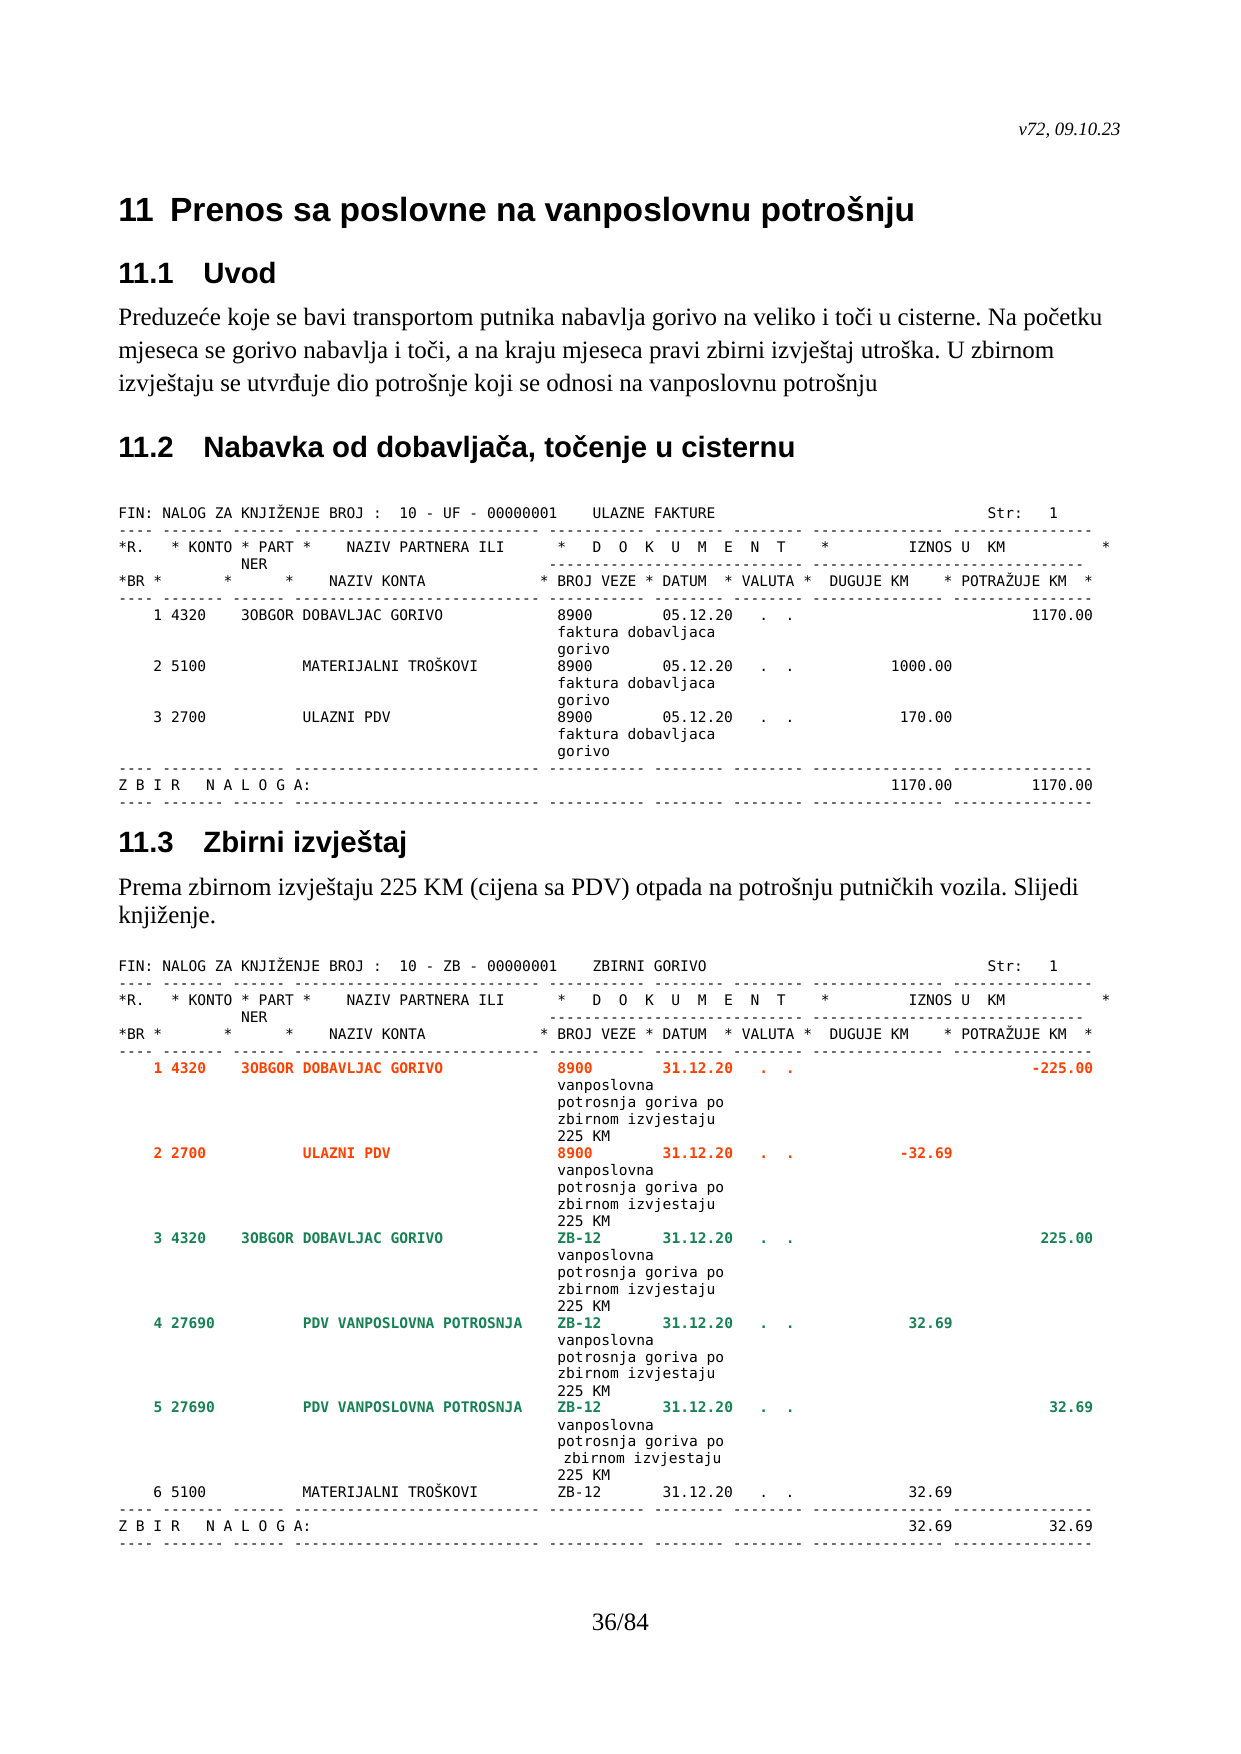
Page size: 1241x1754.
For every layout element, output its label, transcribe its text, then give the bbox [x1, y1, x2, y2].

subtitle Zbirni izvještaj [118, 825, 1122, 859]
text faktura dobavljaca [118, 675, 1122, 692]
text vanposlovna [118, 1162, 1122, 1179]
text vanposlovna [118, 1416, 1122, 1433]
text 1 4320 3OBGOR DOBAVLJAC GORIVO 8900 31.12.20 . . -225.00 [118, 1060, 1122, 1077]
text 225 KM [118, 1213, 1122, 1229]
text ---- ------- ------ ---------------------------- ----------- -------- -------- --------------- ---------------- [118, 760, 1122, 777]
text potrosnja goriva po [118, 1094, 1122, 1111]
text zbirnom izvjestaju [118, 1111, 1122, 1128]
subtitle Nabavka od dobavljača, točenje u cisternu [118, 430, 1122, 464]
text 2 2700 ULAZNI PDV 8900 31.12.20 . . -32.69 [118, 1145, 1122, 1162]
text FIN: NALOG ZA KNJIŽENJE BROJ : 10 - ZB - 00000001 ZBIRNI GORIVO Str: 1 [118, 958, 1122, 975]
text potrosnja goriva po [118, 1433, 1122, 1450]
text 3 2700 ULAZNI PDV 8900 05.12.20 . . 170.00 [118, 709, 1122, 726]
text zbirnom izvjestaju [124, 1450, 1122, 1467]
text 6 5100 MATERIJALNI TROŠKOVI ZB-12 31.12.20 . . 32.69 [118, 1484, 1122, 1501]
text NER ----------------------------- ------------------------------- [118, 556, 1122, 573]
text vanposlovna [118, 1247, 1122, 1263]
text *BR * * * NAZIV KONTA * BROJ VEZE * DATUM * VALUTA * DUGUJE KM * POTRAŽUJE KM * [118, 573, 1122, 590]
text Preduzeće koje se bavi transportom putnika nabavlja gorivo na veliko i toči u cisterne. Na početku mjeseca se gorivo nabavlja i toči, a na kraju mjeseca pravi zbirni izvještaj utroška. U zbirnom izvještaju se utvrđuje dio potrošnje koji se odnosi na vanposlovnu potrošnju [118, 302, 1122, 397]
text gorivo [118, 743, 1122, 760]
text 5 27690 PDV VANPOSLOVNA POTROSNJA ZB-12 31.12.20 . . 32.69 [118, 1399, 1122, 1416]
text 1 4320 3OBGOR DOBAVLJAC GORIVO 8900 05.12.20 . . 1170.00 [118, 607, 1122, 624]
text ---- ------- ------ ---------------------------- ----------- -------- -------- --------------- ---------------- [118, 1535, 1122, 1552]
text *R. * KONTO * PART * NAZIV PARTNERA ILI * D O K U M E N T * IZNOS U KM * [118, 992, 1122, 1009]
text zbirnom izvjestaju [118, 1196, 1122, 1213]
text ---- ------- ------ ---------------------------- ----------- -------- -------- --------------- ---------------- [118, 1501, 1122, 1518]
text ---- ------- ------ ---------------------------- ----------- -------- -------- --------------- ---------------- [118, 590, 1122, 607]
text 2 5100 MATERIJALNI TROŠKOVI 8900 05.12.20 . . 1000.00 [118, 658, 1122, 675]
text *BR * * * NAZIV KONTA * BROJ VEZE * DATUM * VALUTA * DUGUJE KM * POTRAŽUJE KM * [118, 1026, 1122, 1043]
text potrosnja goriva po [118, 1263, 1122, 1281]
text gorivo [118, 641, 1122, 658]
text 225 KM [118, 1382, 1122, 1399]
text 225 KM [118, 1297, 1122, 1314]
subtitle Prenos sa poslovne na vanposlovnu potrošnju [118, 190, 1122, 229]
text potrosnja goriva po [118, 1348, 1122, 1365]
text 3 4320 3OBGOR DOBAVLJAC GORIVO ZB-12 31.12.20 . . 225.00 [118, 1229, 1122, 1247]
text FIN: NALOG ZA KNJIŽENJE BROJ : 10 - UF - 00000001 ULAZNE FAKTURE Str: 1 [118, 505, 1122, 522]
text vanposlovna [118, 1077, 1122, 1094]
text Z B I R N A L O G A: 1170.00 1170.00 [118, 777, 1122, 794]
subtitle Uvod [118, 256, 1122, 289]
text 4 27690 PDV VANPOSLOVNA POTROSNJA ZB-12 31.12.20 . . 32.69 [118, 1314, 1122, 1331]
text NER ----------------------------- ------------------------------- [118, 1009, 1122, 1026]
text *R. * KONTO * PART * NAZIV PARTNERA ILI * D O K U M E N T * IZNOS U KM * [118, 539, 1122, 556]
text faktura dobavljaca [118, 726, 1122, 743]
text ---- ------- ------ ---------------------------- ----------- -------- -------- --------------- ---------------- [118, 975, 1122, 992]
text ---- ------- ------ ---------------------------- ----------- -------- -------- --------------- ---------------- [118, 1043, 1122, 1060]
text potrosnja goriva po [118, 1179, 1122, 1196]
text Prema zbirnom izvještaju 225 KM (cijena sa PDV) otpada na potrošnju putničkih vozila. Slijedi knjiženje. [118, 872, 1122, 929]
text ---- ------- ------ ---------------------------- ----------- -------- -------- --------------- ---------------- [118, 522, 1122, 539]
text ---- ------- ------ ---------------------------- ----------- -------- -------- --------------- ---------------- [118, 794, 1122, 811]
text vanposlovna [118, 1331, 1122, 1348]
text zbirnom izvjestaju [118, 1281, 1122, 1297]
text 225 KM [118, 1128, 1122, 1145]
text faktura dobavljaca [118, 624, 1122, 641]
text 225 KM [118, 1467, 1122, 1484]
text zbirnom izvjestaju [118, 1365, 1122, 1382]
text Z B I R N A L O G A: 32.69 32.69 [118, 1518, 1122, 1535]
text gorivo [118, 692, 1122, 709]
